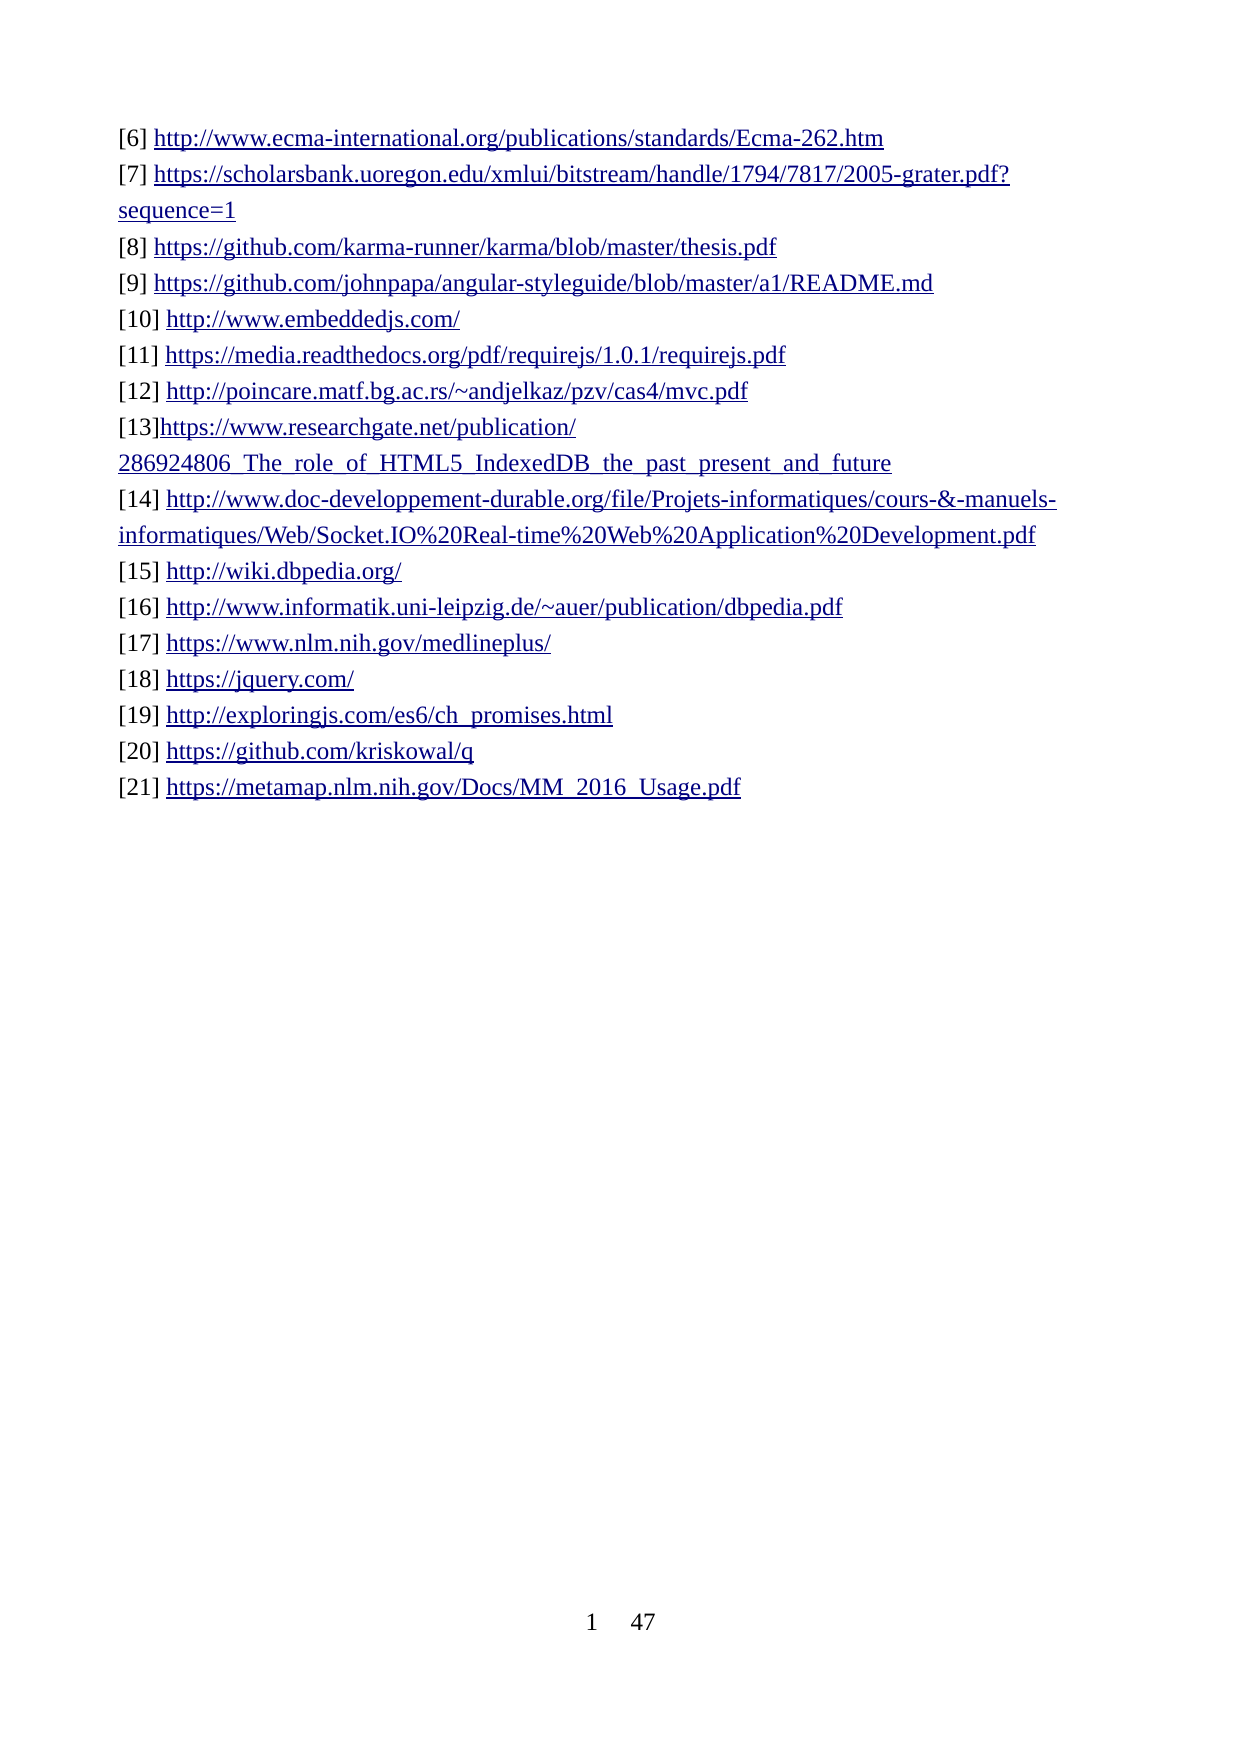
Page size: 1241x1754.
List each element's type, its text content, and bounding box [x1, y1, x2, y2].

subtitle [20] https://github.com/kriskowal/q [118, 731, 1122, 767]
subtitle [17] https://www.nlm.nih.gov/medlineplus/ [118, 623, 1122, 659]
subtitle [7] https://scholarsbank.uoregon.edu/xmlui/bitstream/handle/1794/7817/2005-grater.pdf?sequence=1 [118, 154, 1122, 226]
subtitle [11] https://media.readthedocs.org/pdf/requirejs/1.0.1/requirejs.pdf [118, 334, 1122, 370]
subtitle [15] http://wiki.dbpedia.org/ [118, 551, 1122, 587]
subtitle [19] http://exploringjs.com/es6/ch_promises.html [118, 695, 1122, 731]
subtitle [13]https://www.researchgate.net/publication/286924806_The_role_of_HTML5_IndexedDB_the_past_present_and_future [118, 406, 1122, 478]
subtitle [21] https://metamap.nlm.nih.gov/Docs/MM_2016_Usage.pdf [118, 767, 1122, 803]
subtitle [6] http://www.ecma-international.org/publications/standards/Ecma-262.htm [118, 118, 1122, 154]
subtitle [10] http://www.embeddedjs.com/ [118, 298, 1122, 334]
subtitle [18] https://jquery.com/ [118, 659, 1122, 695]
subtitle [9] https://github.com/johnpapa/angular-styleguide/blob/master/a1/README.md [118, 262, 1122, 298]
subtitle [8] https://github.com/karma-runner/karma/blob/master/thesis.pdf [118, 226, 1122, 262]
subtitle [16] http://www.informatik.uni-leipzig.de/~auer/publication/dbpedia.pdf [118, 587, 1122, 623]
subtitle [14] http://www.doc-developpement-durable.org/file/Projets-informatiques/cours-&-manuels-informatiques/Web/Socket.IO%20Real-time%20Web%20Application%20Development.pdf [118, 478, 1122, 551]
subtitle [12] http://poincare.matf.bg.ac.rs/~andjelkaz/pzv/cas4/mvc.pdf [118, 370, 1122, 406]
